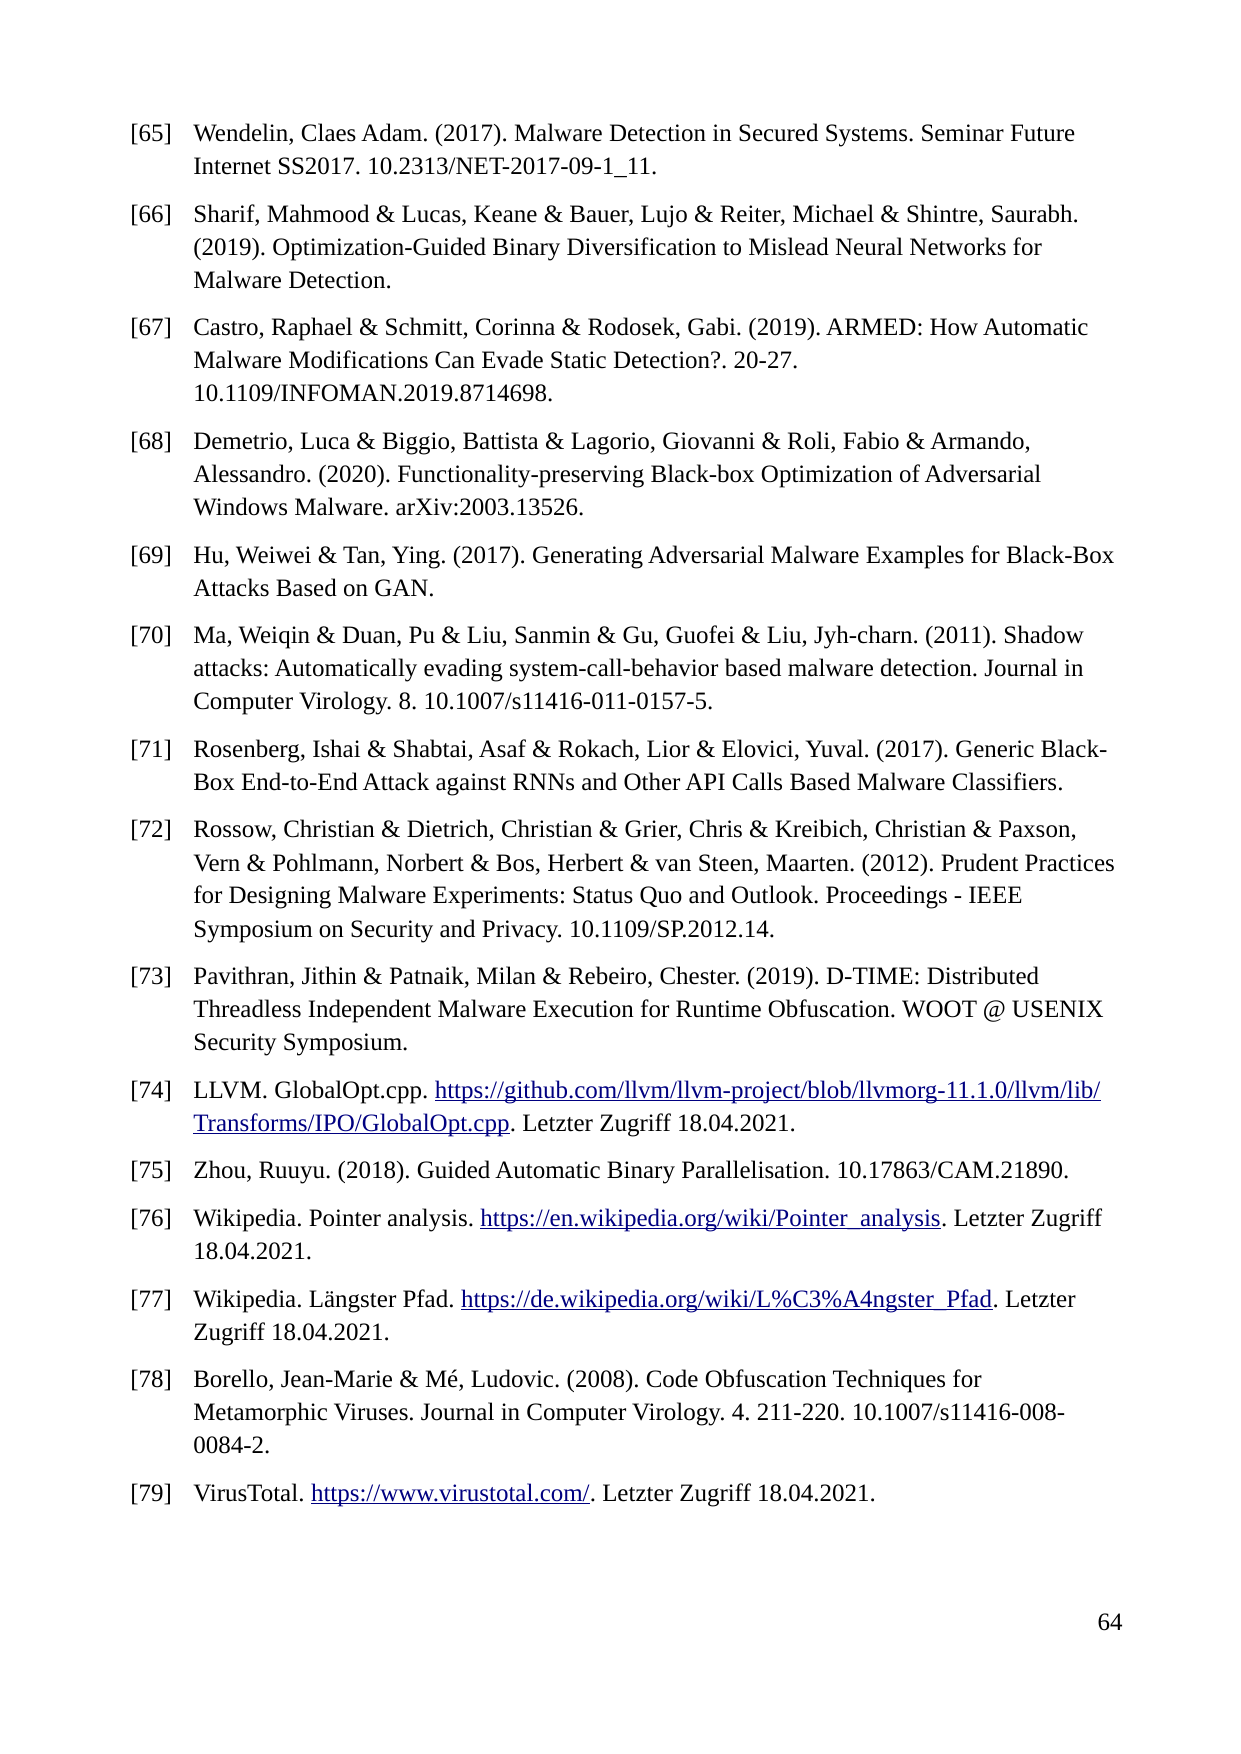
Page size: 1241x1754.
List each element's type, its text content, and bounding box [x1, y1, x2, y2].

list VirusTotal. https://www.virustotal.com/. Letzter Zugriff 18.04.2021. [130, 1478, 1122, 1507]
list Sharif, Mahmood & Lucas, Keane & Bauer, Lujo & Reiter, Michael & Shintre, Saurabh. (2019). Optimization-Guided Binary Diversification to Mislead Neural Networks for Malware Detection. [130, 199, 1122, 293]
list Ma, Weiqin & Duan, Pu & Liu, Sanmin & Gu, Guofei & Liu, Jyh-charn. (2011). Shadow attacks: Automatically evading system-call-behavior based malware detection. Journal in Computer Virology. 8. 10.1007/s11416-011-0157-5. [130, 620, 1122, 715]
list Rossow, Christian & Dietrich, Christian & Grier, Chris & Kreibich, Christian & Paxson, Vern & Pohlmann, Norbert & Bos, Herbert & van Steen, Maarten. (2012). Prudent Practices for Designing Malware Experiments: Status Quo and Outlook. Proceedings - IEEE Symposium on Security and Privacy. 10.1109/SP.2012.14. [130, 814, 1122, 942]
list Wikipedia. Längster Pfad. https://de.wikipedia.org/wiki/L%C3%A4ngster_Pfad. Letzter Zugriff 18.04.2021. [130, 1284, 1122, 1346]
list Hu, Weiwei & Tan, Ying. (2017). Generating Adversarial Malware Examples for Black-Box Attacks Based on GAN. [130, 540, 1122, 601]
list Demetrio, Luca & Biggio, Battista & Lagorio, Giovanni & Roli, Fabio & Armando, Alessandro. (2020). Functionality-preserving Black-box Optimization of Adversarial Windows Malware. arXiv:2003.13526. [130, 426, 1122, 521]
list Wikipedia. Pointer analysis. https://en.wikipedia.org/wiki/Pointer_analysis. Letzter Zugriff 18.04.2021. [130, 1203, 1122, 1265]
list Wendelin, Claes Adam. (2017). Malware Detection in Secured Systems. Seminar Future Internet SS2017. 10.2313/NET-2017-09-1_11. [130, 118, 1122, 180]
list Rosenberg, Ishai & Shabtai, Asaf & Rokach, Lior & Elovici, Yuval. (2017). Generic Black-Box End-to-End Attack against RNNs and Other API Calls Based Malware Classifiers. [130, 734, 1122, 796]
list LLVM. GlobalOpt.cpp. https://github.com/llvm/llvm-project/blob/llvmorg-11.1.0/llvm/lib/Transforms/IPO/GlobalOpt.cpp. Letzter Zugriff 18.04.2021. [130, 1075, 1122, 1137]
list Borello, Jean-Marie & Mé, Ludovic. (2008). Code Obfuscation Techniques for Metamorphic Viruses. Journal in Computer Virology. 4. 211-220. 10.1007/s11416-008-0084-2. [130, 1364, 1122, 1459]
list Pavithran, Jithin & Patnaik, Milan & Rebeiro, Chester. (2019). D-TIME: Distributed Threadless Independent Malware Execution for Runtime Obfuscation. WOOT @ USENIX Security Symposium. [130, 961, 1122, 1056]
list Castro, Raphael & Schmitt, Corinna & Rodosek, Gabi. (2019). ARMED: How Automatic Malware Modifications Can Evade Static Detection?. 20-27. 10.1109/INFOMAN.2019.8714698. [130, 312, 1122, 407]
list Zhou, Ruuyu. (2018). Guided Automatic Binary Parallelisation. 10.17863/CAM.21890. [130, 1156, 1122, 1184]
